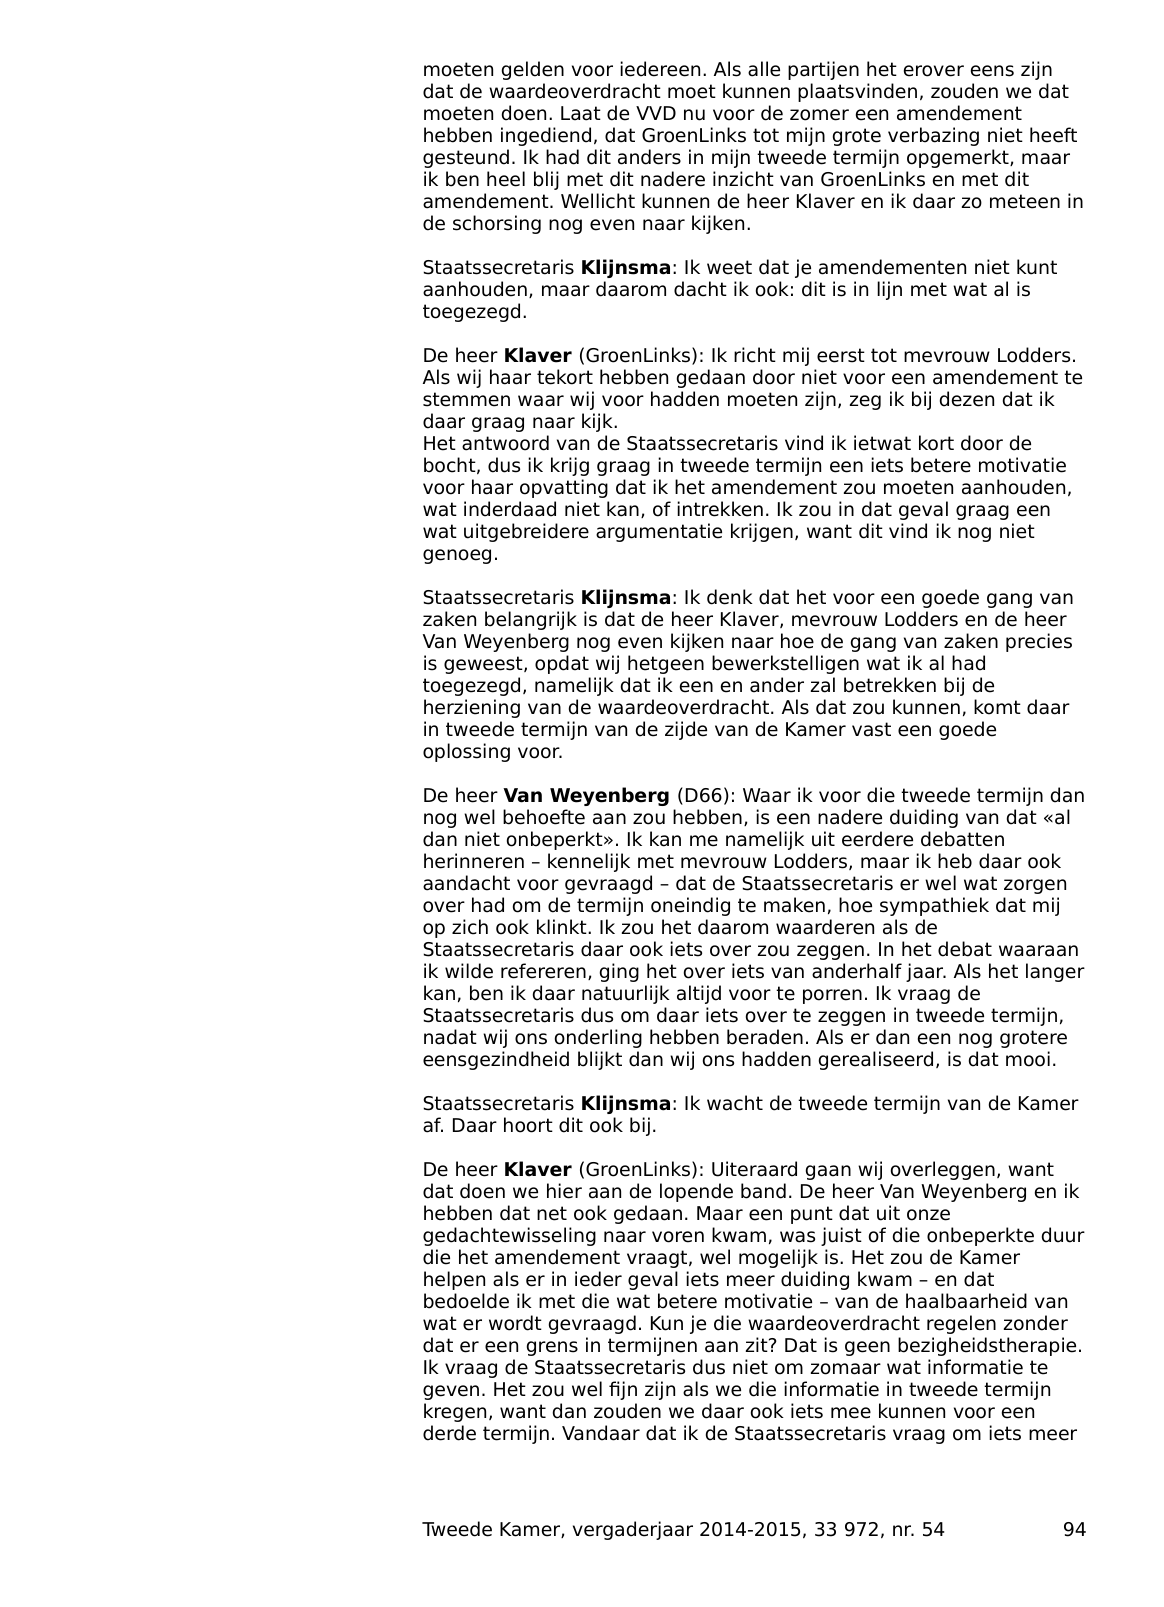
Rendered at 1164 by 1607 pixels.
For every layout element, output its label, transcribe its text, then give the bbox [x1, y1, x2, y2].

text De heer Klaver (GroenLinks): Uiteraard gaan wij overleggen, want dat doen we hier aan de lopende band. De heer Van Weyenberg en ik hebben dat net ook gedaan. Maar een punt dat uit onze gedachtewisseling naar voren kwam, was juist of die onbeperkte duur die het amendement vraagt, wel mogelijk is. Het zou de Kamer helpen als er in ieder geval iets meer duiding kwam – en dat bedoelde ik met die wat betere motivatie – van de haalbaarheid van wat er wordt gevraagd. Kun je die waardeoverdracht regelen zonder dat er een grens in termijnen aan zit? Dat is geen bezigheidstherapie. Ik vraag de Staatssecretaris dus niet om zomaar wat informatie te geven. Het zou wel fijn zijn als we die informatie in tweede termijn kregen, want dan zouden we daar ook iets mee kunnen voor een derde termijn. Vandaar dat ik de Staatssecretaris vraag om iets meer [422, 1159, 1087, 1445]
text De heer Klaver (GroenLinks): Ik richt mij eerst tot mevrouw Lodders. Als wij haar tekort hebben gedaan door niet voor een amendement te stemmen waar wij voor hadden moeten zijn, zeg ik bij dezen dat ik daar graag naar kijk. [422, 345, 1087, 433]
text Het antwoord van de Staatssecretaris vind ik ietwat kort door de bocht, dus ik krijg graag in tweede termijn een iets betere motivatie voor haar opvatting dat ik het amendement zou moeten aanhouden, wat inderdaad niet kan, of intrekken. Ik zou in dat geval graag een wat uitgebreidere argumentatie krijgen, want dit vind ik nog niet genoeg. [422, 433, 1087, 565]
text De heer Van Weyenberg (D66): Waar ik voor die tweede termijn dan nog wel behoefte aan zou hebben, is een nadere duiding van dat «al dan niet onbeperkt». Ik kan me namelijk uit eerdere debatten herinneren – kennelijk met mevrouw Lodders, maar ik heb daar ook aandacht voor gevraagd – dat de Staatssecretaris er wel wat zorgen over had om de termijn oneindig te maken, hoe sympathiek dat mij op zich ook klinkt. Ik zou het daarom waarderen als de Staatssecretaris daar ook iets over zou zeggen. In het debat waaraan ik wilde refereren, ging het over iets van anderhalf jaar. Als het langer kan, ben ik daar natuurlijk altijd voor te porren. Ik vraag de Staatssecretaris dus om daar iets over te zeggen in tweede termijn, nadat wij ons onderling hebben beraden. Als er dan een nog grotere eensgezindheid blijkt dan wij ons hadden gerealiseerd, is dat mooi. [422, 785, 1087, 1071]
text Staatssecretaris Klijnsma: Ik denk dat het voor een goede gang van zaken belangrijk is dat de heer Klaver, mevrouw Lodders en de heer Van Weyenberg nog even kijken naar hoe de gang van zaken precies is geweest, opdat wij hetgeen bewerkstelligen wat ik al had toegezegd, namelijk dat ik een en ander zal betrekken bij de herziening van de waardeoverdracht. Als dat zou kunnen, komt daar in tweede termijn van de zijde van de Kamer vast een goede oplossing voor. [422, 587, 1087, 763]
text Staatssecretaris Klijnsma: Ik weet dat je amendementen niet kunt aanhouden, maar daarom dacht ik ook: dit is in lijn met wat al is toegezegd. [422, 257, 1087, 323]
text Staatssecretaris Klijnsma: Ik wacht de tweede termijn van de Kamer af. Daar hoort dit ook bij. [422, 1093, 1087, 1137]
text moeten gelden voor iedereen. Als alle partijen het erover eens zijn dat de waardeoverdracht moet kunnen plaatsvinden, zouden we dat moeten doen. Laat de VVD nu voor de zomer een amendement hebben ingediend, dat GroenLinks tot mijn grote verbazing niet heeft gesteund. Ik had dit anders in mijn tweede termijn opgemerkt, maar ik ben heel blij met dit nadere inzicht van GroenLinks en met dit amendement. Wellicht kunnen de heer Klaver en ik daar zo meteen in de schorsing nog even naar kijken. [422, 59, 1087, 235]
